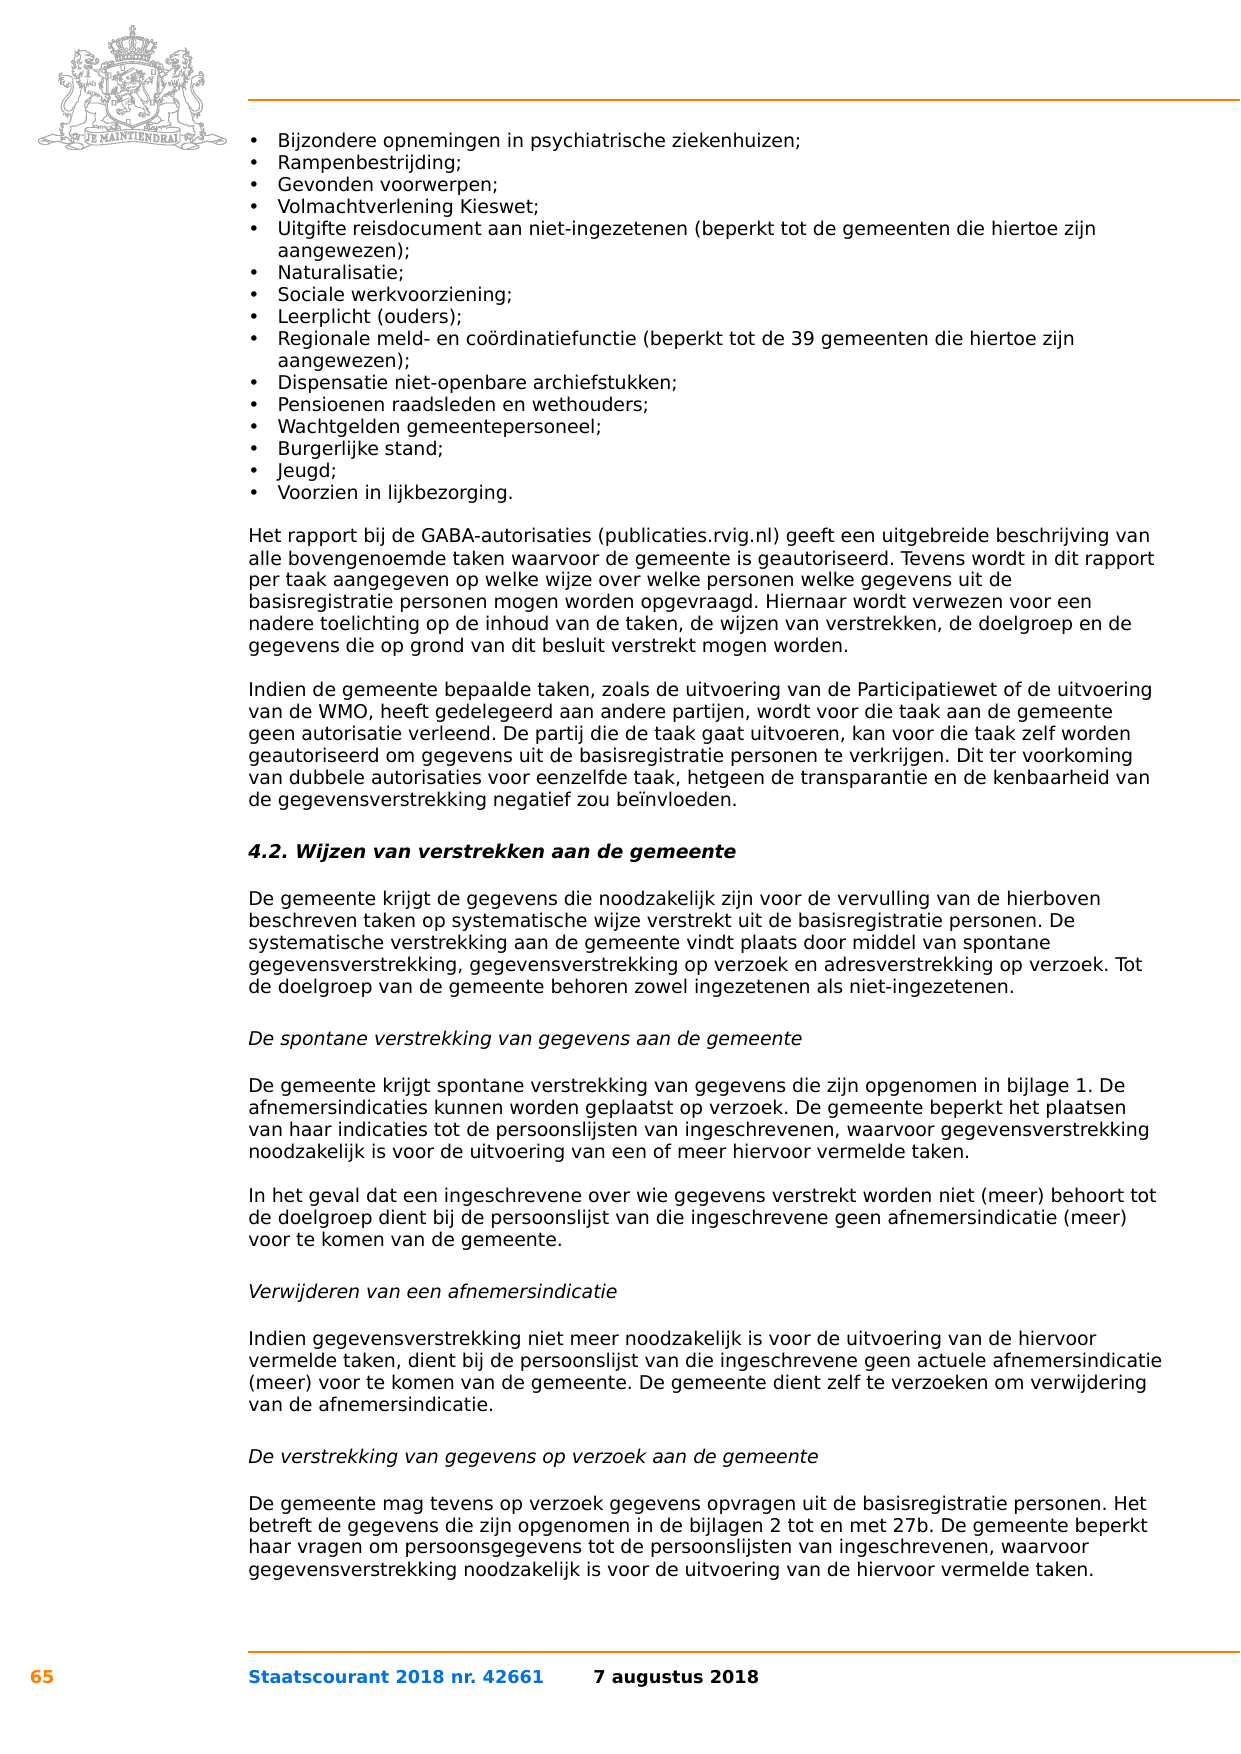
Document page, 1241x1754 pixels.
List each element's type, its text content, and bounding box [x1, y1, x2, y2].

text • Naturalisatie; [248, 262, 1163, 284]
subtitle De verstrekking van gegevens op verzoek aan de gemeente [248, 1446, 1163, 1467]
text De gemeente mag tevens op verzoek gegevens opvragen uit de basisregistratie personen. Het betreft de gegevens die zijn opgenomen in de bijlagen 2 tot en met 27b. De gemeente beperkt haar vragen om persoonsgegevens tot de persoonslijsten van ingeschrevenen, waarvoor gegevensverstrekking noodzakelijk is voor de uitvoering van de hiervoor vermelde taken. [248, 1492, 1163, 1580]
text • Jeugd; [248, 459, 1163, 482]
picture [38, 25, 227, 150]
text De gemeente krijgt de gegevens die noodzakelijk zijn voor de vervulling van de hierboven beschreven taken op systematische wijze verstrekt uit de basisregistratie personen. De systematische verstrekking aan de gemeente vindt plaats door middel van spontane gegevensverstrekking, gegevensverstrekking op verzoek en adresverstrekking op verzoek. Tot de doelgroep van de gemeente behoren zowel ingezetenen als niet-ingezetenen. [248, 888, 1163, 998]
text • Wachtgelden gemeentepersoneel; [248, 416, 1163, 438]
text Indien gegevensverstrekking niet meer noodzakelijk is voor de uitvoering van de hiervoor vermelde taken, dient bij de persoonslijst van die ingeschrevene geen actuele afnemersindicatie (meer) voor te komen van de gemeente. De gemeente dient zelf te verzoeken om verwijdering van de afnemersindicatie. [248, 1328, 1163, 1416]
text • Pensioenen raadsleden en wethouders; [248, 394, 1163, 416]
text • Burgerlijke stand; [248, 438, 1163, 459]
text • Uitgifte reisdocument aan niet-ingezetenen (beperkt tot de gemeenten die hiertoe zijn aangewezen); [248, 218, 1163, 262]
text In het geval dat een ingeschrevene over wie gegevens verstrekt worden niet (meer) behoort tot de doelgroep dient bij de persoonslijst van die ingeschrevene geen afnemersindicatie (meer) voor te komen van de gemeente. [248, 1185, 1163, 1251]
text • Bijzondere opnemingen in psychiatrische ziekenhuizen; [248, 130, 1163, 152]
text Het rapport bij de GABA-autorisaties (publicaties.rvig.nl) geeft een uitgebreide beschrijving van alle bovengenoemde taken waarvoor de gemeente is geautoriseerd. Tevens wordt in dit rapport per taak aangegeven op welke wijze over welke personen welke gegevens uit de basisregistratie personen mogen worden opgevraagd. Hiernaar wordt verwezen voor een nadere toelichting op de inhoud van de taken, de wijzen van verstrekken, de doelgroep en de gegevens die op grond van dit besluit verstrekt mogen worden. [248, 525, 1163, 657]
text • Volmachtverlening Kieswet; [248, 196, 1163, 218]
subtitle 4.2. Wijzen van verstrekken aan de gemeente [248, 841, 1163, 863]
subtitle Verwijderen van een afnemersindicatie [248, 1281, 1163, 1303]
subtitle De spontane verstrekking van gegevens aan de gemeente [248, 1028, 1163, 1050]
text • Voorzien in lijkbezorging. [248, 482, 1163, 503]
text • Gevonden voorwerpen; [248, 174, 1163, 196]
text De gemeente krijgt spontane verstrekking van gegevens die zijn opgenomen in bijlage 1. De afnemersindicaties kunnen worden geplaatst op verzoek. De gemeente beperkt het plaatsen van haar indicaties tot de persoonslijsten van ingeschrevenen, waarvoor gegevensverstrekking noodzakelijk is voor de uitvoering van een of meer hiervoor vermelde taken. [248, 1075, 1163, 1163]
text • Leerplicht (ouders); [248, 306, 1163, 328]
text • Regionale meld- en coördinatiefunctie (beperkt tot de 39 gemeenten die hiertoe zijn aangewezen); [248, 328, 1163, 372]
text • Dispensatie niet-openbare archiefstukken; [248, 372, 1163, 394]
text • Rampenbestrijding; [248, 152, 1163, 174]
text • Sociale werkvoorziening; [248, 284, 1163, 306]
text Indien de gemeente bepaalde taken, zoals de uitvoering van de Participatiewet of de uitvoering van de WMO, heeft gedelegeerd aan andere partijen, wordt voor die taak aan de gemeente geen autorisatie verleend. De partij die de taak gaat uitvoeren, kan voor die taak zelf worden geautoriseerd om gegevens uit de basisregistratie personen te verkrijgen. Dit ter voorkoming van dubbele autorisaties voor eenzelfde taak, hetgeen de transparantie en de kenbaarheid van de gegevensverstrekking negatief zou beïnvloeden. [248, 679, 1163, 811]
